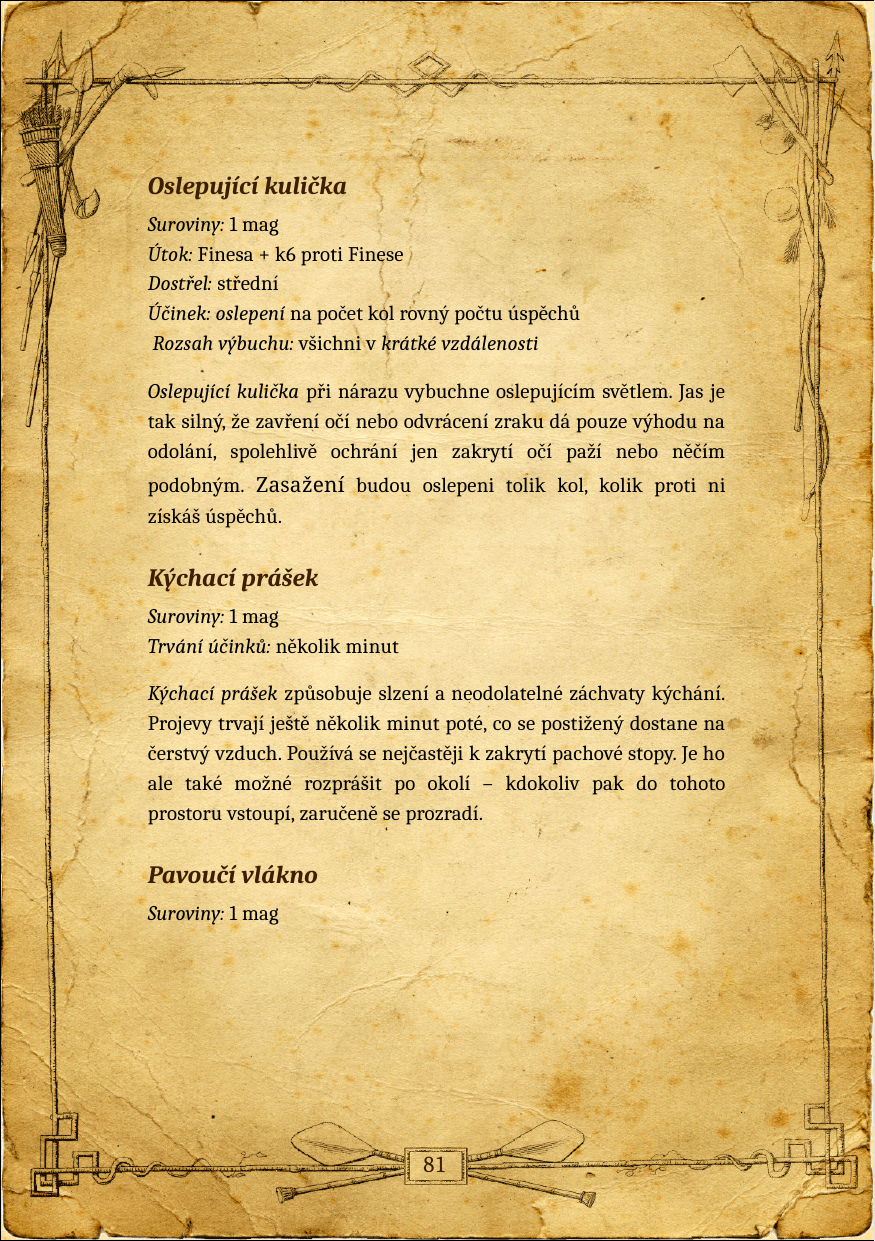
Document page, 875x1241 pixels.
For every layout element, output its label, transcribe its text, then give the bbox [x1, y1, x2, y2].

picture [1, 1, 874, 1240]
text Suroviny: 1 mag Útok: Finesa + k6 proti Finese Dostřel: střední Účinek: oslepení na počet kol rovný počtu úspěchů Rozsah výbuchu: všichni v krátké vzdálenosti [148, 212, 726, 356]
subtitle Pavoučí vlákno [148, 861, 726, 890]
text Oslepující kulička při nárazu vybuchne oslepujícím světlem. Jas je tak silný, že zavření očí nebo odvrácení zraku dá pouze výhodu na odolání, spolehlivě ochrání jen zakrytí očí paží nebo něčím podobným. Zasažení budou oslepeni tolik kol, kolik proti ni získáš úspěchů. [148, 379, 726, 529]
subtitle Kýchací prášek [148, 564, 726, 593]
subtitle Oslepující kulička [148, 172, 726, 201]
text Suroviny: 1 mag Trvání účinků: několik minut [148, 604, 726, 658]
text Kýchací prášek způsobuje slzení a neodolatelné záchvaty kýchání. Projevy trvají ještě několik minut poté, co se postižený dostane na čerstvý vzduch. Používá se nejčastěji k zakrytí pachové stopy. Je ho ale také možné rozprášit po okolí – kdokoliv pak do tohoto prostoru vstoupí, zaručeně se prozradí. [148, 682, 726, 826]
text Suroviny: 1 mag [148, 902, 726, 926]
